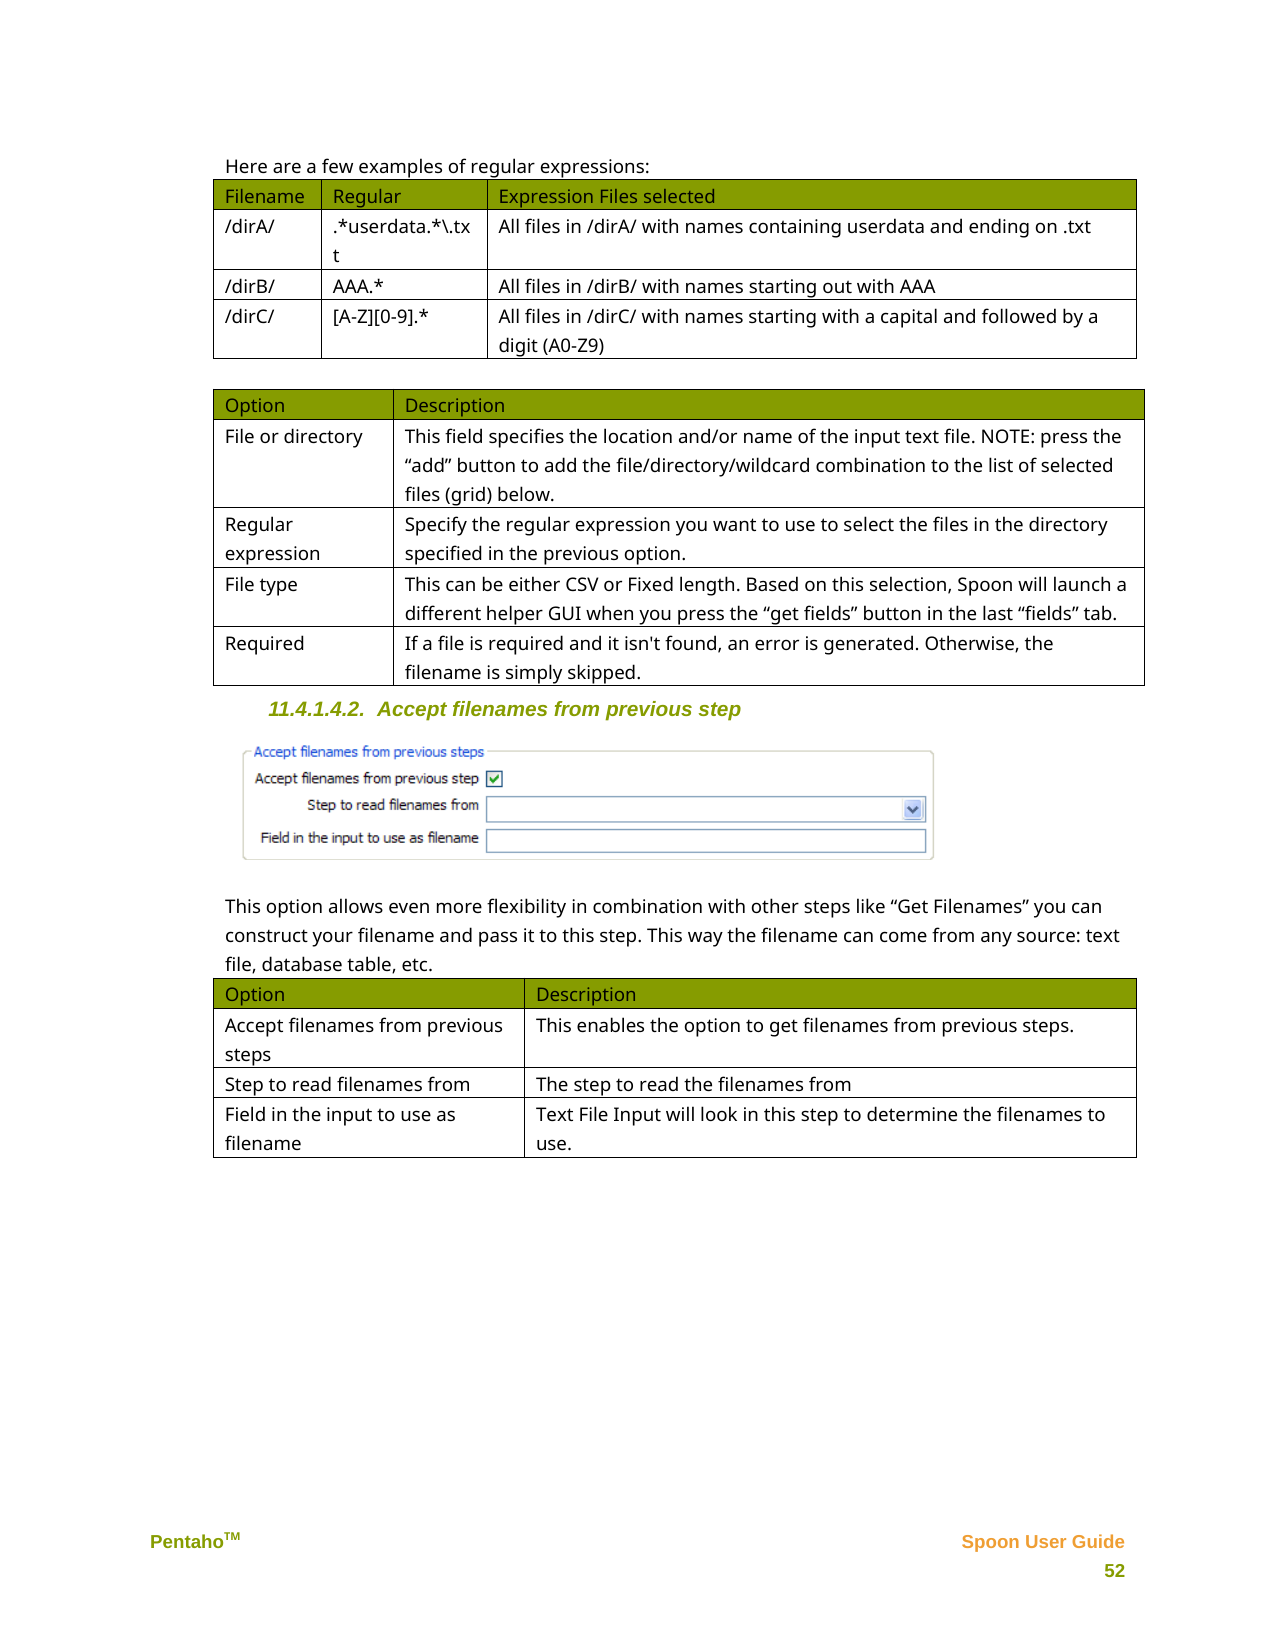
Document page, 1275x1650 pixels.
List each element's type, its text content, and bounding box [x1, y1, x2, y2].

table_cell /dirA/ [214, 210, 321, 269]
table_cell All files in /dirA/ with names containing userdata and ending on .txt [488, 210, 1136, 269]
table_cell Text File Input will look in this step to determine the filenames to use. [525, 1098, 1136, 1157]
table_header Filename [214, 180, 321, 209]
table_cell /dirB/ [214, 270, 321, 299]
table_cell This field specifies the location and/or name of the input text file. NOTE: press the “add” button to add the file/directory/wildcard combination to the list of selected files (grid) below. [394, 420, 1144, 507]
table_header Description [394, 390, 1144, 419]
table_header Regular [322, 180, 487, 209]
table_header Option [214, 979, 524, 1008]
table_header Option [214, 390, 393, 419]
table_cell AAA.* [322, 270, 487, 299]
subtitle Accept filenames from previous step [268, 693, 1125, 722]
table_cell All files in /dirC/ with names starting with a capital and followed by a digit (A0-Z9) [488, 300, 1136, 358]
table_cell Specify the regular expression you want to use to select the files in the directory specified in the previous option. [394, 508, 1144, 567]
table_cell File or directory [214, 420, 393, 507]
table_cell File type [214, 568, 393, 626]
table_header Expression Files selected [488, 180, 1136, 209]
text Here are a few examples of regular expressions: [225, 150, 1125, 179]
table_cell If a file is required and it isn't found, an error is generated. Otherwise, the filename is simply skipped. [394, 627, 1144, 685]
table_cell This can be either CSV or Fixed length. Based on this selection, Spoon will launch a different helper GUI when you press the “get fields” button in the last “fields” tab. [394, 568, 1144, 626]
table_header Description [525, 979, 1136, 1008]
table_cell All files in /dirB/ with names starting out with AAA [488, 270, 1136, 299]
table_cell Step to read filenames from [214, 1068, 524, 1097]
table_cell The step to read the filenames from [525, 1068, 1136, 1097]
table_cell Regular expression [214, 508, 393, 567]
table_cell .*userdata.*\.txt [322, 210, 487, 269]
text This option allows even more flexibility in combination with other steps like “Get Filenames” you can construct your filename and pass it to this step. This way the filename can come from any source: text file, database table, etc. [225, 890, 1125, 977]
table_cell Required [214, 627, 393, 685]
table_cell This enables the option to get filenames from previous steps. [525, 1009, 1136, 1067]
table_cell [A-Z][0-9].* [322, 300, 487, 358]
table_cell /dirC/ [214, 300, 321, 358]
table_cell Field in the input to use as filename [214, 1098, 524, 1157]
table_cell Accept filenames from previous steps [214, 1009, 524, 1067]
